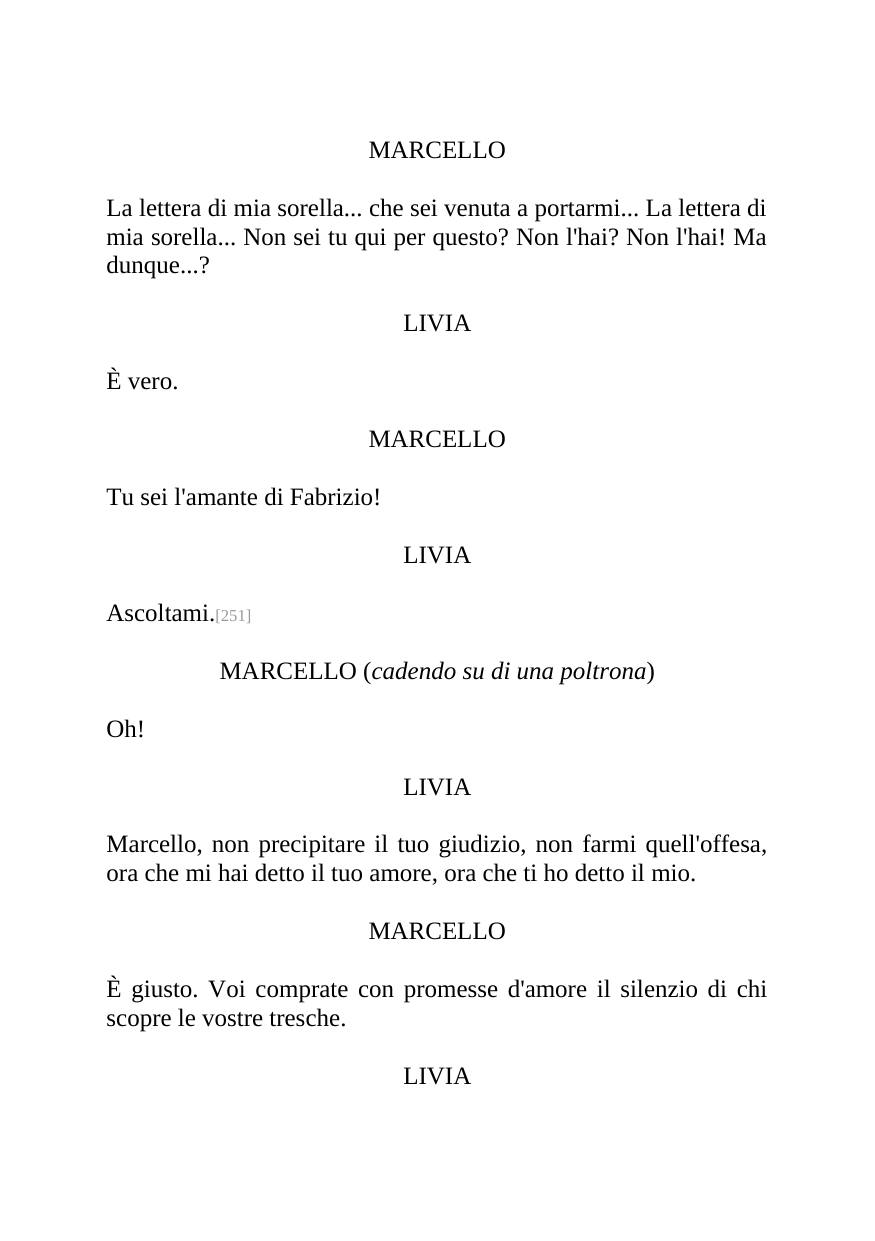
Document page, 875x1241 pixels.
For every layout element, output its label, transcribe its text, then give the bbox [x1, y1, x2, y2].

text LIVIA [106, 308, 768, 337]
text MARCELLO (cadendo su di una poltrona) [106, 656, 768, 684]
text Oh! [106, 714, 768, 742]
text MARCELLO [106, 424, 768, 453]
text È giusto. Voi comprate con promesse d'amore il silenzio di chi scopre le vostre tresche. [106, 974, 768, 1032]
text È vero. [106, 366, 768, 395]
text Ascoltami.[251] [106, 598, 768, 627]
text MARCELLO [106, 135, 768, 164]
text Marcello, non precipitare il tuo giudizio, non farmi quell'offesa, ora che mi hai detto il tuo amore, ora che ti ho detto il mio. [106, 829, 768, 887]
text LIVIA [106, 772, 768, 800]
text LIVIA [106, 540, 768, 569]
text La lettera di mia sorella... che sei venuta a portarmi... La lettera di mia sorella... Non sei tu qui per questo? Non l'hai? Non l'hai! Ma dunque...? [106, 193, 768, 279]
text MARCELLO [106, 916, 768, 945]
text Tu sei l'amante di Fabrizio! [106, 482, 768, 511]
text LIVIA [106, 1061, 768, 1089]
